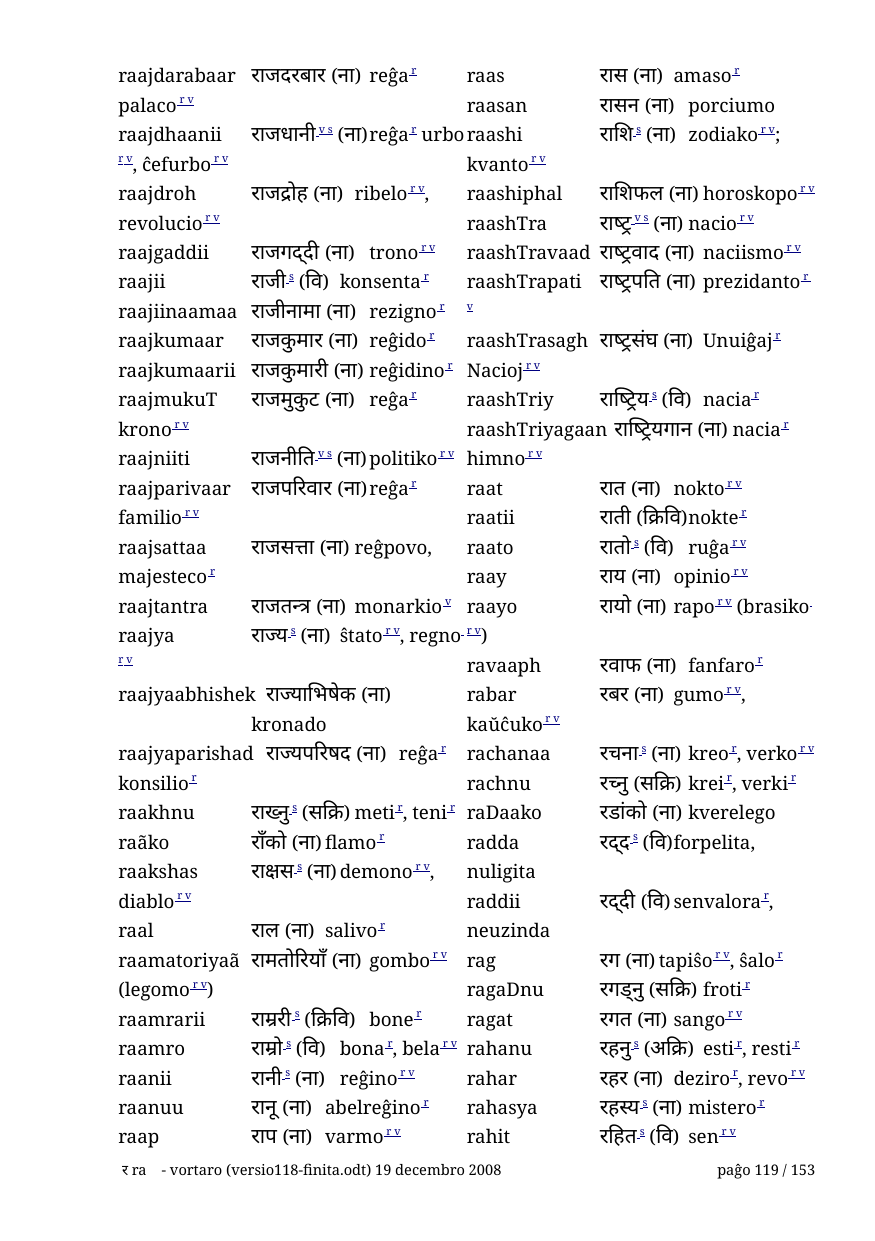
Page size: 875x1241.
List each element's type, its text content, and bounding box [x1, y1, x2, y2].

text radda रद्द s (वि) forpelita, nuligita [467, 826, 815, 884]
text ravaaph रवाफ (ना) fanfaro r [467, 649, 815, 678]
text raajdroh राजद्रोह (ना) ribelo r v, revolucio r v [118, 177, 467, 236]
text raajdhaanii राजधानी v s (ना) reĝa r urbo r v, ĉefurbo r v [118, 118, 467, 177]
text raamro राम्रो s (वि) bona r, bela r v [118, 1032, 467, 1061]
text raashTriyagaan राष्ट्रियगान (ना) nacia r himno r v [467, 413, 815, 472]
text rachanaa रचना s (ना) kreo r, verko r v [467, 737, 815, 767]
text raamatoriyaã रामतोरियाँ (ना) gombo r v (legomo r v) [118, 943, 467, 1002]
text raajdarabaar राजदरबार (ना) reĝa r palaco r v [118, 59, 467, 118]
text raakshas राक्षस s (ना) demono r v, diablo r v [118, 855, 467, 914]
text rag रग (ना) tapiŝo r v, ŝalo r [467, 943, 815, 973]
text raakhnu राख्‍नु s (सक्रि) meti r, teni r [118, 796, 467, 826]
text raajkumaarii राजकुमारी (ना) reĝidino r [118, 354, 467, 383]
text raajgaddii राजगद्दी (ना) trono r v [118, 236, 467, 265]
text raajkumaar राजकुमार (ना) reĝido r [118, 324, 467, 354]
text raashi राशि s (ना) zodiako r v; kvanto r v [467, 118, 815, 177]
text raashiphal राशिफल (ना) horoskopo r v [467, 177, 815, 206]
text raanuu रानू (ना) abelreĝino r [118, 1091, 467, 1120]
text raal राल (ना) salivo r [118, 914, 467, 943]
text raajniiti राजनीति v s (ना) politiko r v [118, 442, 467, 472]
text raayo रायो (ना) rapo r v (brasiko r v) [467, 590, 815, 649]
text ragaDnu रगड्नु (सक्रि) froti r [467, 973, 815, 1002]
text raajyaparishad राज्यपरिषद (ना) reĝa r konsilio r [118, 737, 467, 796]
text raajyaabhishek राज्याभिषेक (ना) kronado [118, 678, 467, 737]
text raajsattaa राजसत्ता (ना) reĝpovo, majesteco r [118, 531, 467, 590]
text raat रात (ना) nokto r v [467, 472, 815, 501]
text rahit रहित s (वि) sen r v [467, 1120, 815, 1150]
text raajtantra राजतन्त्र (ना) monarkio v [118, 590, 467, 619]
text raãko राँको (ना) flamo r [118, 826, 467, 855]
text raanii रानी s (ना) reĝino r v [118, 1061, 467, 1091]
text rabar रबर (ना) gumo r v, kaŭĉuko r v [467, 678, 815, 737]
text raajii राजी s (वि) konsenta r [118, 265, 467, 295]
text rahanu रहनु s (अक्रि) esti r, resti r [467, 1032, 815, 1061]
text raajya राज्य s (ना) ŝtato r v, regno r v [118, 619, 467, 678]
text ragat रगत (ना) sango r v [467, 1002, 815, 1032]
text raajparivaar राजपरिवार (ना) reĝa r familio r v [118, 472, 467, 531]
text raajiinaamaa राजीनामा (ना) rezigno r [118, 295, 467, 324]
text raasan रासन (ना) porciumo [467, 88, 815, 118]
text rahar रहर (ना) deziro r, revo r v [467, 1061, 815, 1091]
text raato रातो s (वि) ruĝa r v [467, 531, 815, 560]
text raas रास (ना) amaso r [467, 59, 815, 88]
text rachnu रच्नु (सक्रि) krei r, verki r [467, 767, 815, 796]
text raddii रद्दी (वि) senvalora r, neuzinda [467, 884, 815, 943]
text raamrarii राम्ररी s (क्रिवि) bone r [118, 1002, 467, 1032]
text raashTrasagh राष्ट्रसंघ (ना) Unuiĝaj r Nacioj r v [467, 324, 815, 383]
text raay राय (ना) opinio r v [467, 560, 815, 590]
text raatii राती (क्रिवि) nokte r [467, 501, 815, 531]
text raashTra राष्ट्र v s (ना) nacio r v [467, 206, 815, 236]
text rahasya रहस्य s (ना) mistero r [467, 1091, 815, 1120]
text raashTravaad राष्ट्रवाद (ना) naciismo r v [467, 236, 815, 265]
text raDaako रडांको (ना) kverelego [467, 796, 815, 826]
text raap राप (ना) varmo r v [118, 1120, 467, 1150]
text raashTriy राष्ट्रिय s (वि) nacia r [467, 383, 815, 413]
text raajmukuT राजमुकुट (ना) reĝa r krono r v [118, 383, 467, 442]
text raashTrapati राष्ट्रपति (ना) prezidanto r v [467, 265, 815, 324]
